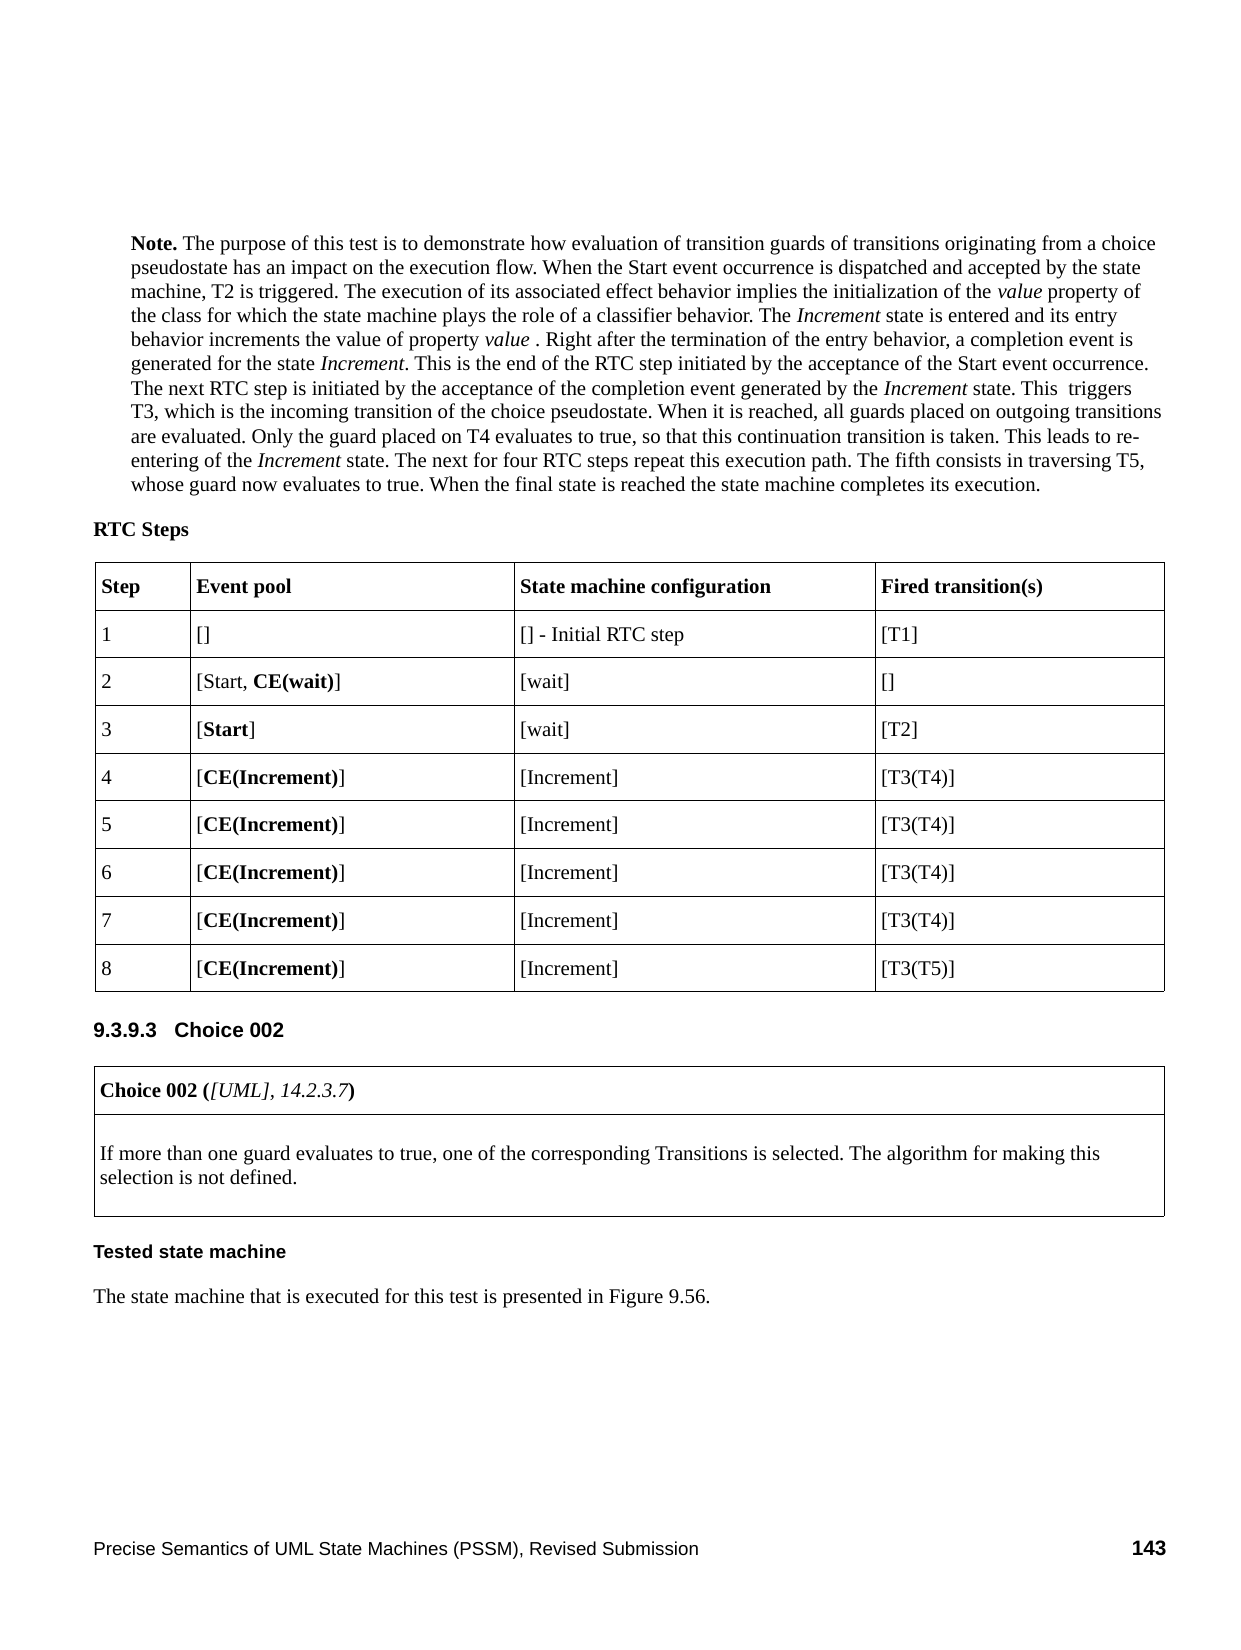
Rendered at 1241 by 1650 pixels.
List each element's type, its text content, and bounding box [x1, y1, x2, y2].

table_cell [] [876, 658, 1164, 705]
table_cell 3 [96, 706, 190, 753]
table_cell [T3(T5)] [876, 945, 1164, 991]
table_header Fired transition(s) [876, 563, 1164, 609]
table_header Step [96, 563, 190, 609]
table_cell [T3(T4)] [876, 801, 1164, 848]
table_cell [Increment] [515, 801, 875, 848]
table_cell [Increment] [515, 849, 875, 896]
table_cell [Increment] [515, 897, 875, 943]
table_cell [T3(T4)] [876, 849, 1164, 896]
table_cell 5 [96, 801, 190, 848]
table_cell [] [191, 611, 514, 657]
table_cell [CE(Increment)] [191, 849, 514, 896]
table_cell [CE(Increment)] [191, 754, 514, 800]
table_cell [wait] [515, 706, 875, 753]
table_cell 1 [96, 611, 190, 657]
table_cell [Increment] [515, 945, 875, 991]
subtitle Choice 002 [93, 1016, 1164, 1041]
table_cell [CE(Increment)] [191, 801, 514, 848]
table_cell 2 [96, 658, 190, 705]
table_header Choice 002 ([UML], 14.2.3.7) [95, 1067, 1164, 1114]
table_cell [Start] [191, 706, 514, 753]
table_cell [Start, CE(wait)] [191, 658, 514, 705]
table_cell 4 [96, 754, 190, 800]
table_cell 8 [96, 945, 190, 991]
table_cell [T1] [876, 611, 1164, 657]
table_cell [] - Initial RTC step [515, 611, 875, 657]
table_header State machine configuration [515, 563, 875, 609]
table_cell 7 [96, 897, 190, 943]
table_cell [Increment] [515, 754, 875, 800]
table_cell [T3(T4)] [876, 754, 1164, 800]
table_cell [wait] [515, 658, 875, 705]
text RTC Steps [93, 517, 1164, 541]
text Note. The purpose of this test is to demonstrate how evaluation of transition guards of transitions originating from a choice pseudostate has an impact on the execution flow. When the Start event occurrence is dispatched and accepted by the state machine, T2 is triggered. The execution of its associated effect behavior implies the initialization of the value property of the class for which the state machine plays the role of a classifier behavior. The Increment state is entered and its entry behavior increments the value of property value . Right after the termination of the entry behavior, a completion event is generated for the state Increment. This is the end of the RTC step initiated by the acceptance of the Start event occurrence. The next RTC step is initiated by the acceptance of the completion event generated by the Increment state. This triggers T3, which is the incoming transition of the choice pseudostate. When it is reached, all guards placed on outgoing transitions are evaluated. Only the guard placed on T4 evaluates to true, so that this continuation transition is taken. This leads to re-entering of the Increment state. The next for four RTC steps repeat this execution path. The fifth consists in traversing T5, whose guard now evaluates to true. When the final state is reached the state machine completes its execution. [131, 231, 1164, 496]
subtitle Tested state machine [93, 1241, 1164, 1262]
table_cell [T3(T4)] [876, 897, 1164, 943]
table_cell [CE(Increment)] [191, 897, 514, 943]
table_header Event pool [191, 563, 514, 609]
table_cell [T2] [876, 706, 1164, 753]
table_cell If more than one guard evaluates to true, one of the corresponding Transitions is selected. The algorithm for making this selection is not defined. [95, 1115, 1164, 1216]
table_cell [CE(Increment)] [191, 945, 514, 991]
text The state machine that is executed for this test is presented in Figure 9.56. [93, 1283, 1164, 1308]
table_cell 6 [96, 849, 190, 896]
